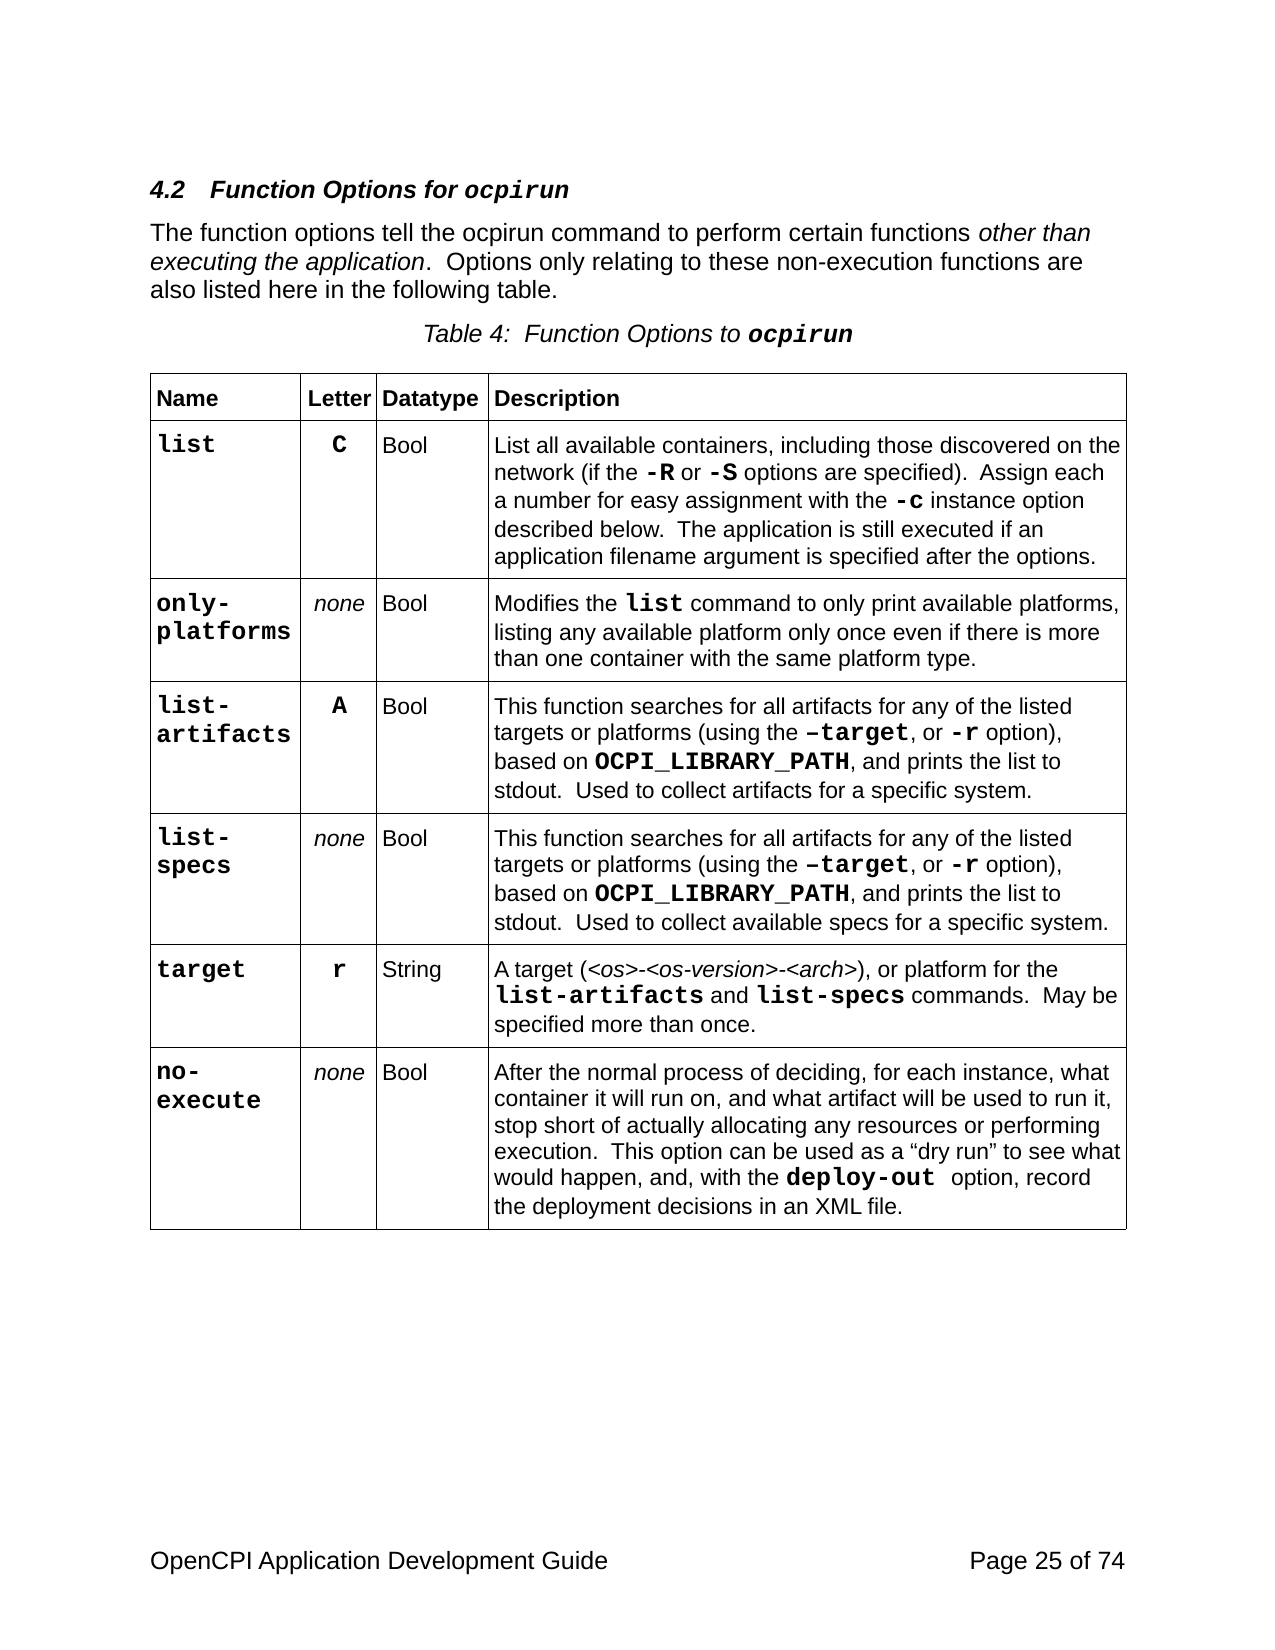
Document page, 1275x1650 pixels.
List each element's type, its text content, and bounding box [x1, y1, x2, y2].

table_cell Bool [377, 682, 488, 812]
table_cell list [151, 421, 300, 578]
subtitle Function Options for ocpirun [150, 175, 1125, 206]
table_cell Bool [377, 579, 488, 681]
table_cell none [301, 814, 376, 944]
table_cell target [151, 945, 300, 1047]
table_cell list-specs [151, 814, 300, 944]
table_cell none [301, 1048, 376, 1228]
text The function options tell the ocpirun command to perform certain functions other than executing the application. Options only relating to these non-execution functions are also listed here in the following table. [150, 218, 1125, 304]
table_cell String [377, 945, 488, 1047]
table_header Datatype [377, 374, 488, 420]
table_cell none [301, 579, 376, 681]
table_header Name [151, 374, 300, 420]
table_cell r [301, 945, 376, 1047]
table_header Description [489, 374, 1126, 420]
text Table 4: Function Options to ocpirun [150, 319, 1125, 350]
table_cell A target (<os>-<os-version>-<arch>), or platform for the list-artifacts and list-specs commands. May be specified more than once. [489, 945, 1126, 1047]
table_cell Bool [377, 814, 488, 944]
table_cell Bool [377, 1048, 488, 1228]
table_cell Modifies the list command to only print available platforms, listing any available platform only once even if there is more than one container with the same platform type. [489, 579, 1126, 681]
table_cell C [301, 421, 376, 578]
table_cell This function searches for all artifacts for any of the listed targets or platforms (using the –target, or -r option), based on OCPI_LIBRARY_PATH, and prints the list to stdout. Used to collect artifacts for a specific system. [489, 682, 1126, 812]
table_cell list-artifacts [151, 682, 300, 812]
table_cell only-platforms [151, 579, 300, 681]
table_cell List all available containers, including those discovered on the network (if the -R or -S options are specified). Assign each a number for easy assignment with the -c instance option described below. The application is still executed if an application filename argument is specified after the options. [489, 421, 1126, 578]
table_cell After the normal process of deciding, for each instance, what container it will run on, and what artifact will be used to run it, stop short of actually allocating any resources or performing execution. This option can be used as a “dry run” to see what would happen, and, with the deploy-out option, record the deployment decisions in an XML file. [489, 1048, 1126, 1228]
table_cell Bool [377, 421, 488, 578]
table_cell A [301, 682, 376, 812]
table_cell no-execute [151, 1048, 300, 1228]
table_header Letter [301, 374, 376, 420]
table_cell This function searches for all artifacts for any of the listed targets or platforms (using the –target, or -r option), based on OCPI_LIBRARY_PATH, and prints the list to stdout. Used to collect available specs for a specific system. [489, 814, 1126, 944]
